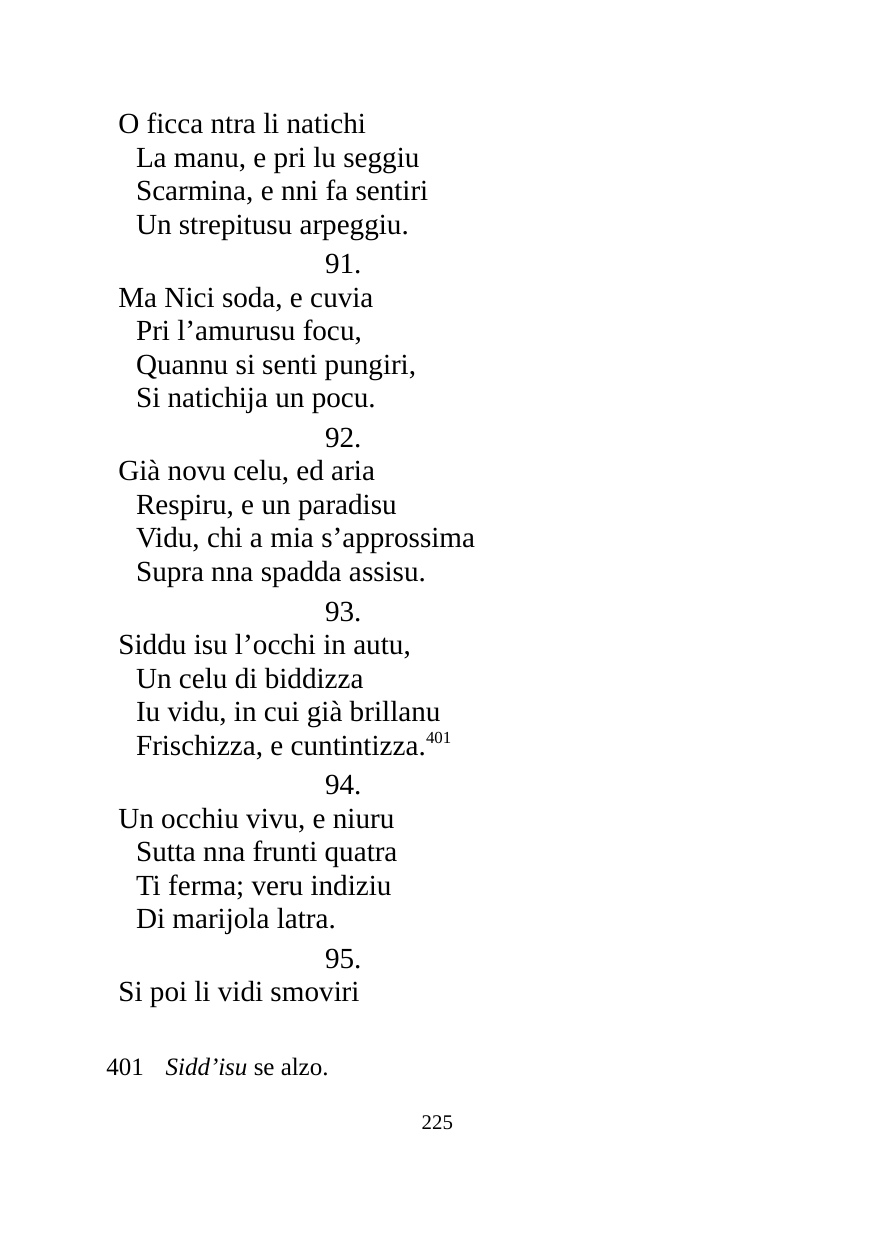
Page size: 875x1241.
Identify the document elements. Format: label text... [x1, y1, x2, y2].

text Siddu isu l’occhi in autu, Un celu di biddizza Iu vidu, in cui già brillanu Frischizza, e cuntintizza. [118, 627, 768, 761]
text O ficca ntra li natichi La manu, e pri lu seggiu Scarmina, e nni fa sentiri Un strepitusu arpeggiu. [118, 106, 768, 240]
text 92. [325, 420, 768, 453]
text 91. [325, 246, 768, 280]
text 94. [325, 767, 768, 801]
text Un occhiu vivu, e niuru Sutta nna frunti quatra Ti ferma; veru indiziu Di marijola latra. [118, 801, 768, 935]
text 93. [325, 594, 768, 627]
text Sidd’isu se alzo. [106, 1052, 768, 1080]
text Ma Nici soda, e cuvia Pri l’amurusu focu, Quannu si senti pungiri, Si natichija un pocu. [118, 280, 768, 414]
text 95. [325, 941, 768, 974]
text Si poi li vidi smoviri [118, 974, 768, 1008]
text Già novu celu, ed aria Respiru, e un paradisu Vidu, chi a mia s’approssima Supra nna spadda assisu. [118, 453, 768, 588]
